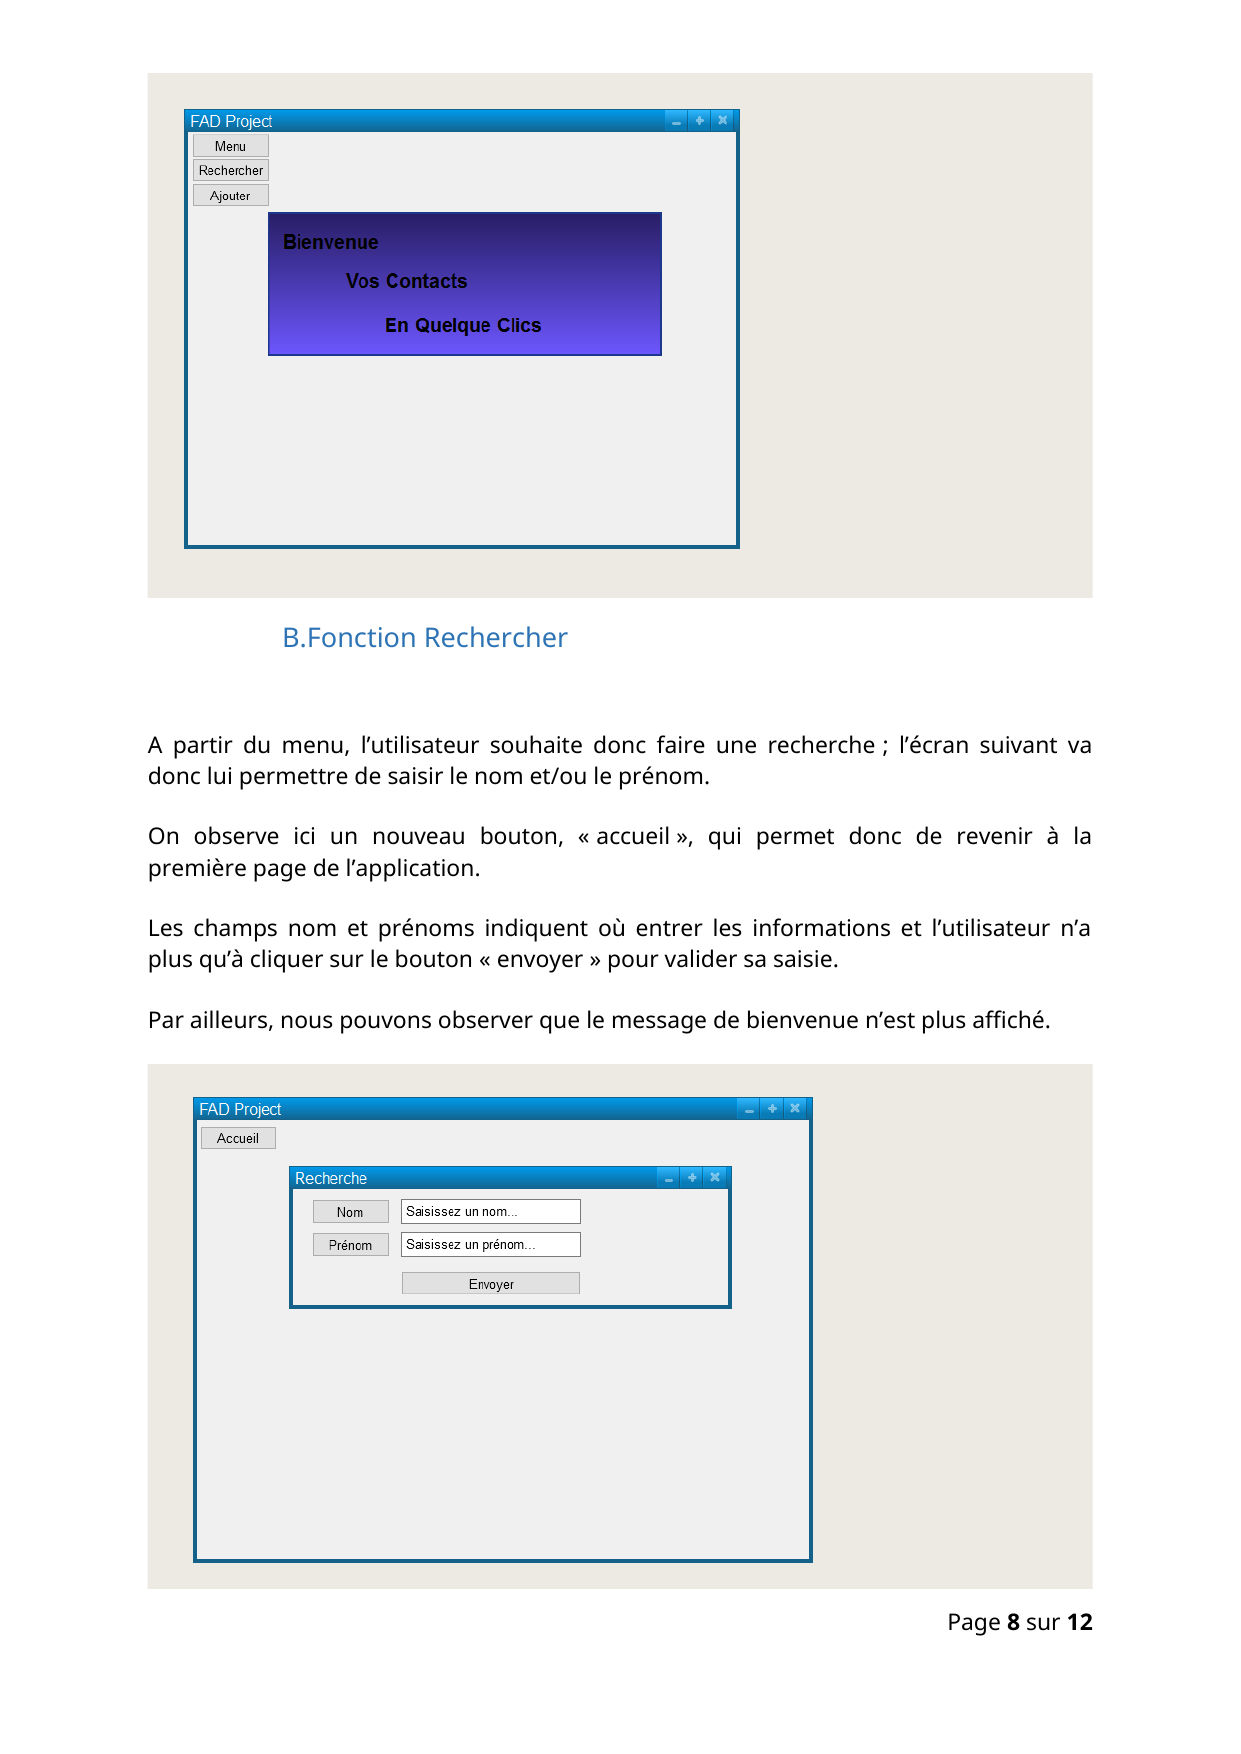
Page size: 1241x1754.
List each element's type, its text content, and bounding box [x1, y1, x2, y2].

subtitle Fonction Rechercher [223, 619, 1093, 656]
picture [147, 1064, 1093, 1589]
picture [147, 73, 1093, 598]
text A partir du menu, l’utilisateur souhaite donc faire une recherche ; l’écran suivant va donc lui permettre de saisir le nom et/ou le prénom. [148, 729, 1093, 791]
text On observe ici un nouveau bouton, « accueil », qui permet donc de revenir à la première page de l’application. [148, 820, 1093, 883]
text Les champs nom et prénoms indiquent où entrer les informations et l’utilisateur n’a plus qu’à cliquer sur le bouton « envoyer » pour valider sa saisie. [148, 912, 1093, 974]
text Par ailleurs, nous pouvons observer que le message de bienvenue n’est plus affiché. [148, 1004, 1093, 1035]
